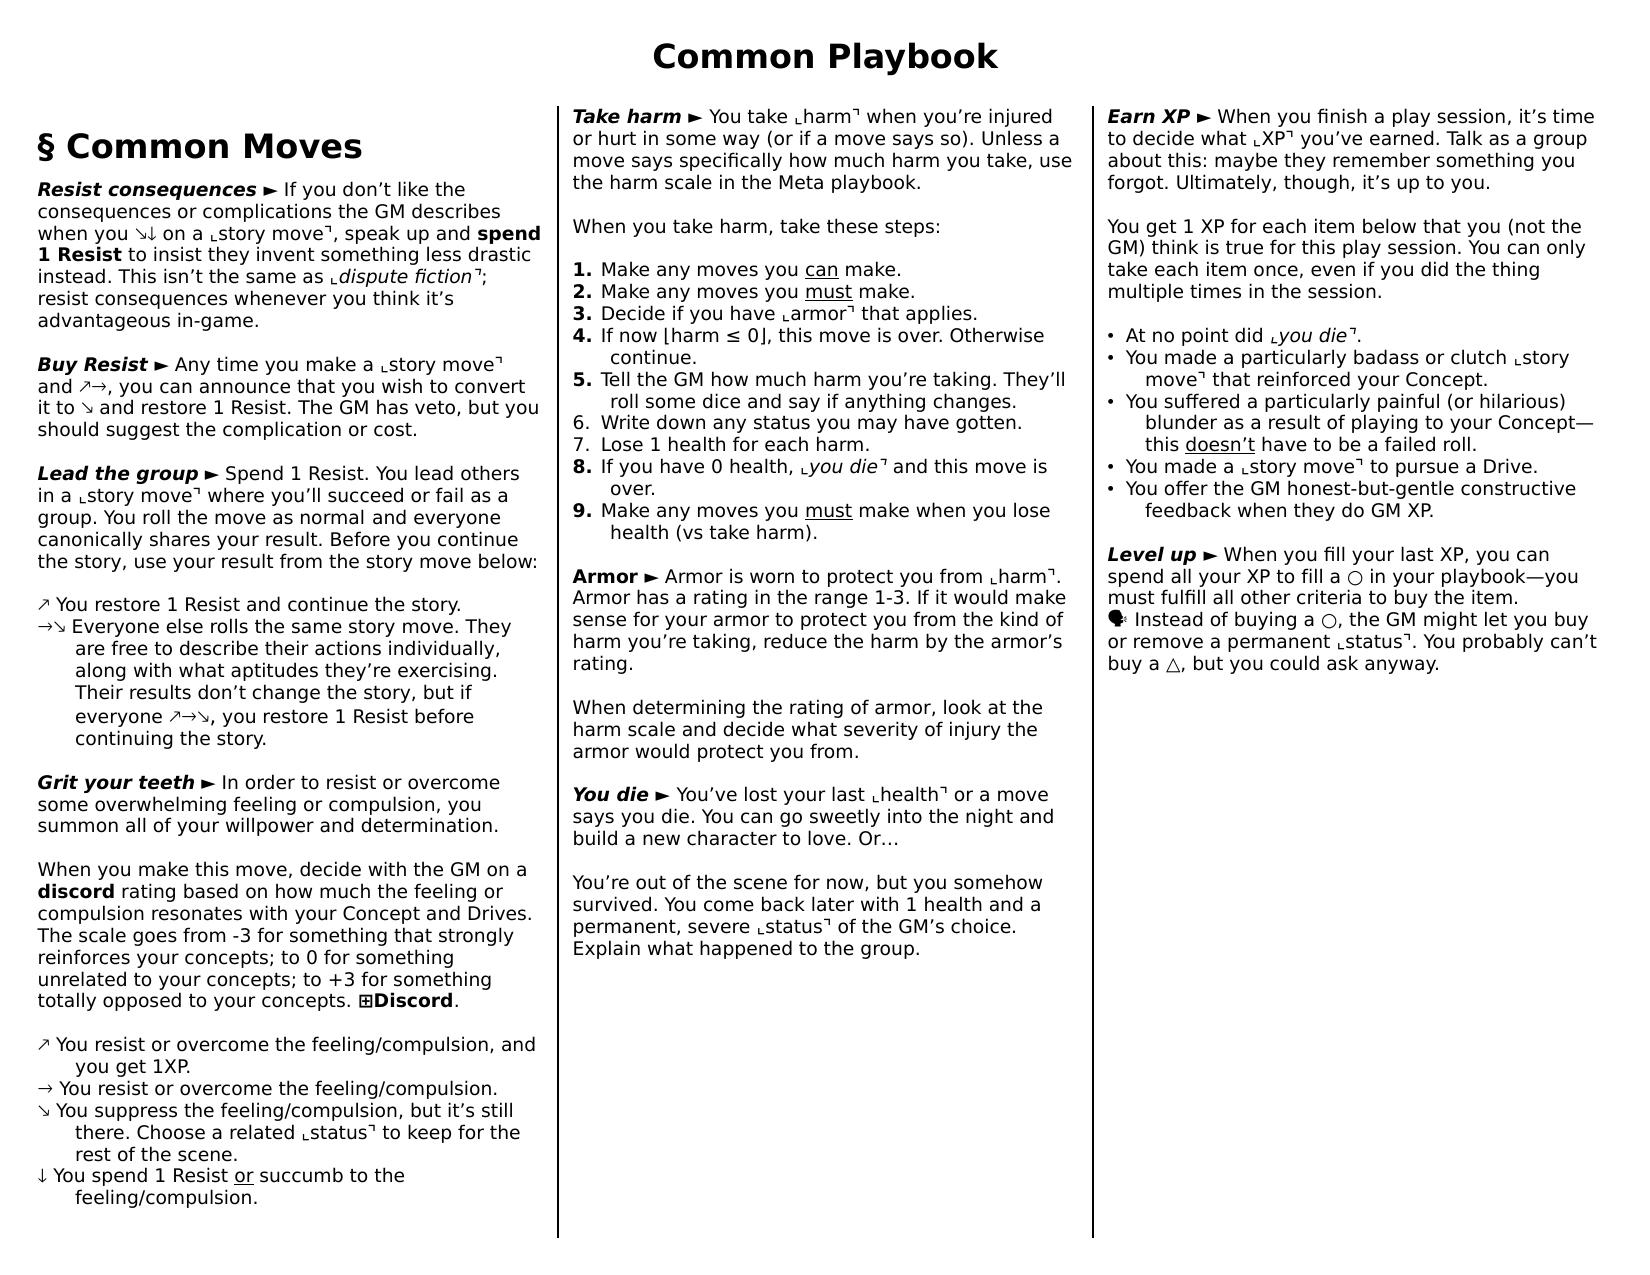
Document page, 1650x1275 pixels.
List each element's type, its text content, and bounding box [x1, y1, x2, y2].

list Write down any status you may have gotten. [572, 413, 1077, 434]
text 🡕 You restore 1 Resist and continue the story. [37, 594, 542, 616]
text Level up ► When you fill your last XP, you can spend all your XP to fill a ○ in your playbook—you must fulfill all other criteria to buy the item. [1107, 544, 1612, 609]
list If now ⌊harm ≤ 0⌋, this move is over. Otherwise continue. [572, 325, 1077, 369]
list You made a ⌞story move⌝ to pursue a Drive. [1107, 456, 1612, 478]
text 🗣 Instead of buying a ○, the GM might let you buy or remove a permanent ⌞status⌝. You probably can’t buy a △, but you could ask anyway. [1107, 609, 1612, 675]
text 🡕 You resist or overcome the feeling/compulsion, and you get 1XP. [37, 1034, 542, 1078]
text Lead the group ► Spend 1 Resist. You lead others in a ⌞story move⌝ where you’ll succeed or fail as a group. You roll the move as normal and everyone canonically shares your result. Before you continue the story, use your result from the story move below: [37, 463, 542, 572]
text 🡒🡖 Everyone else rolls the same story move. They are free to describe their actions individually, along with what aptitudes they’re exercising. Their results don’t change the story, but if everyone 🡕🡒🡖, you restore 1 Resist before continuing the story. [37, 616, 542, 750]
text 🡓 You spend 1 Resist or succumb to the feeling/compulsion. [37, 1166, 542, 1209]
list Make any moves you must make when you lose health (vs take harm). [572, 500, 1077, 544]
text Grit your teeth ► In order to resist or overcome some overwhelming feeling or compulsion, you summon all of your willpower and determination. [37, 772, 542, 837]
list If you have 0 health, ⌞you die⌝ and this move is over. [572, 456, 1077, 500]
list Lose 1 health for each harm. [572, 434, 1077, 456]
text You’re out of the scene for now, but you somehow survived. You come back later with 1 health and a permanent, severe ⌞status⌝ of the GM’s choice. Explain what happened to the group. [572, 872, 1077, 959]
list You suffered a particularly painful (or hilarious) blunder as a result of playing to your Concept—this doesn’t have to be a failed roll. [1107, 391, 1612, 456]
list You offer the GM honest-but-gentle constructive feedback when they do GM XP. [1107, 478, 1612, 522]
text When determining the rating of armor, look at the harm scale and decide what severity of injury the armor would protect you from. [572, 697, 1077, 763]
list You made a particularly badass or clutch ⌞story move⌝ that reinforced your Concept. [1107, 347, 1612, 391]
text You get 1 XP for each item below that you (not the GM) think is true for this play session. You can only take each item once, even if you did the thing multiple times in the session. [1107, 216, 1612, 303]
list Decide if you have ⌞armor⌝ that applies. [572, 303, 1077, 325]
text When you take harm, take these steps: [572, 216, 1077, 238]
list Make any moves you can make. [572, 259, 1077, 281]
text 🡒 You resist or overcome the feeling/compulsion. [37, 1078, 542, 1100]
text You die ► You’ve lost your last ⌞health⌝ or a move says you die. You can go sweetly into the night and build a new character to love. Or… [572, 784, 1077, 850]
text Armor ► Armor is worn to protect you from ⌞harm⌝. Armor has a rating in the range 1-3. If it would make sense for your armor to protect you from the kind of harm you’re taking, reduce the harm by the armor’s rating. [572, 566, 1077, 675]
subtitle § Common Moves [37, 127, 542, 166]
list Tell the GM how much harm you’re taking. They’ll roll some dice and say if anything changes. [572, 369, 1077, 413]
list At no point did ⌞you die⌝. [1107, 325, 1612, 347]
text Resist consequences ► If you don’t like the consequences or complications the GM describes when you 🡖🡓 on a ⌞story move⌝, speak up and spend 1 Resist to insist they invent something less drastic instead. This isn’t the same as ⌞dispute fiction⌝; resist consequences whenever you think it’s advantageous in-game. [37, 179, 542, 332]
text Take harm ► You take ⌞harm⌝ when you’re injured or hurt in some way (or if a move says so). Unless a move says specifically how much harm you take, use the harm scale in the Meta playbook. [572, 106, 1077, 194]
text Earn XP ► When you finish a play session, it’s time to decide what ⌞XP⌝ you’ve earned. Talk as a group about this: maybe they remember something you forgot. Ultimately, though, it’s up to you. [1107, 106, 1612, 194]
text 🡖 You suppress the feeling/compulsion, but it’s still there. Choose a related ⌞status⌝ to keep for the rest of the scene. [37, 1100, 542, 1166]
text When you make this move, decide with the GM on a discord rating based on how much the feeling or compulsion resonates with your Concept and Drives. The scale goes from -3 for something that strongly reinforces your concepts; to 0 for something unrelated to your concepts; to +3 for something totally opposed to your concepts. ⊞Discord. [37, 859, 542, 1012]
text Buy Resist ► Any time you make a ⌞story move⌝ and 🡕🡒, you can announce that you wish to convert it to 🡖 and restore 1 Resist. The GM has veto, but you should suggest the complication or cost. [37, 354, 542, 441]
list Make any moves you must make. [572, 281, 1077, 303]
